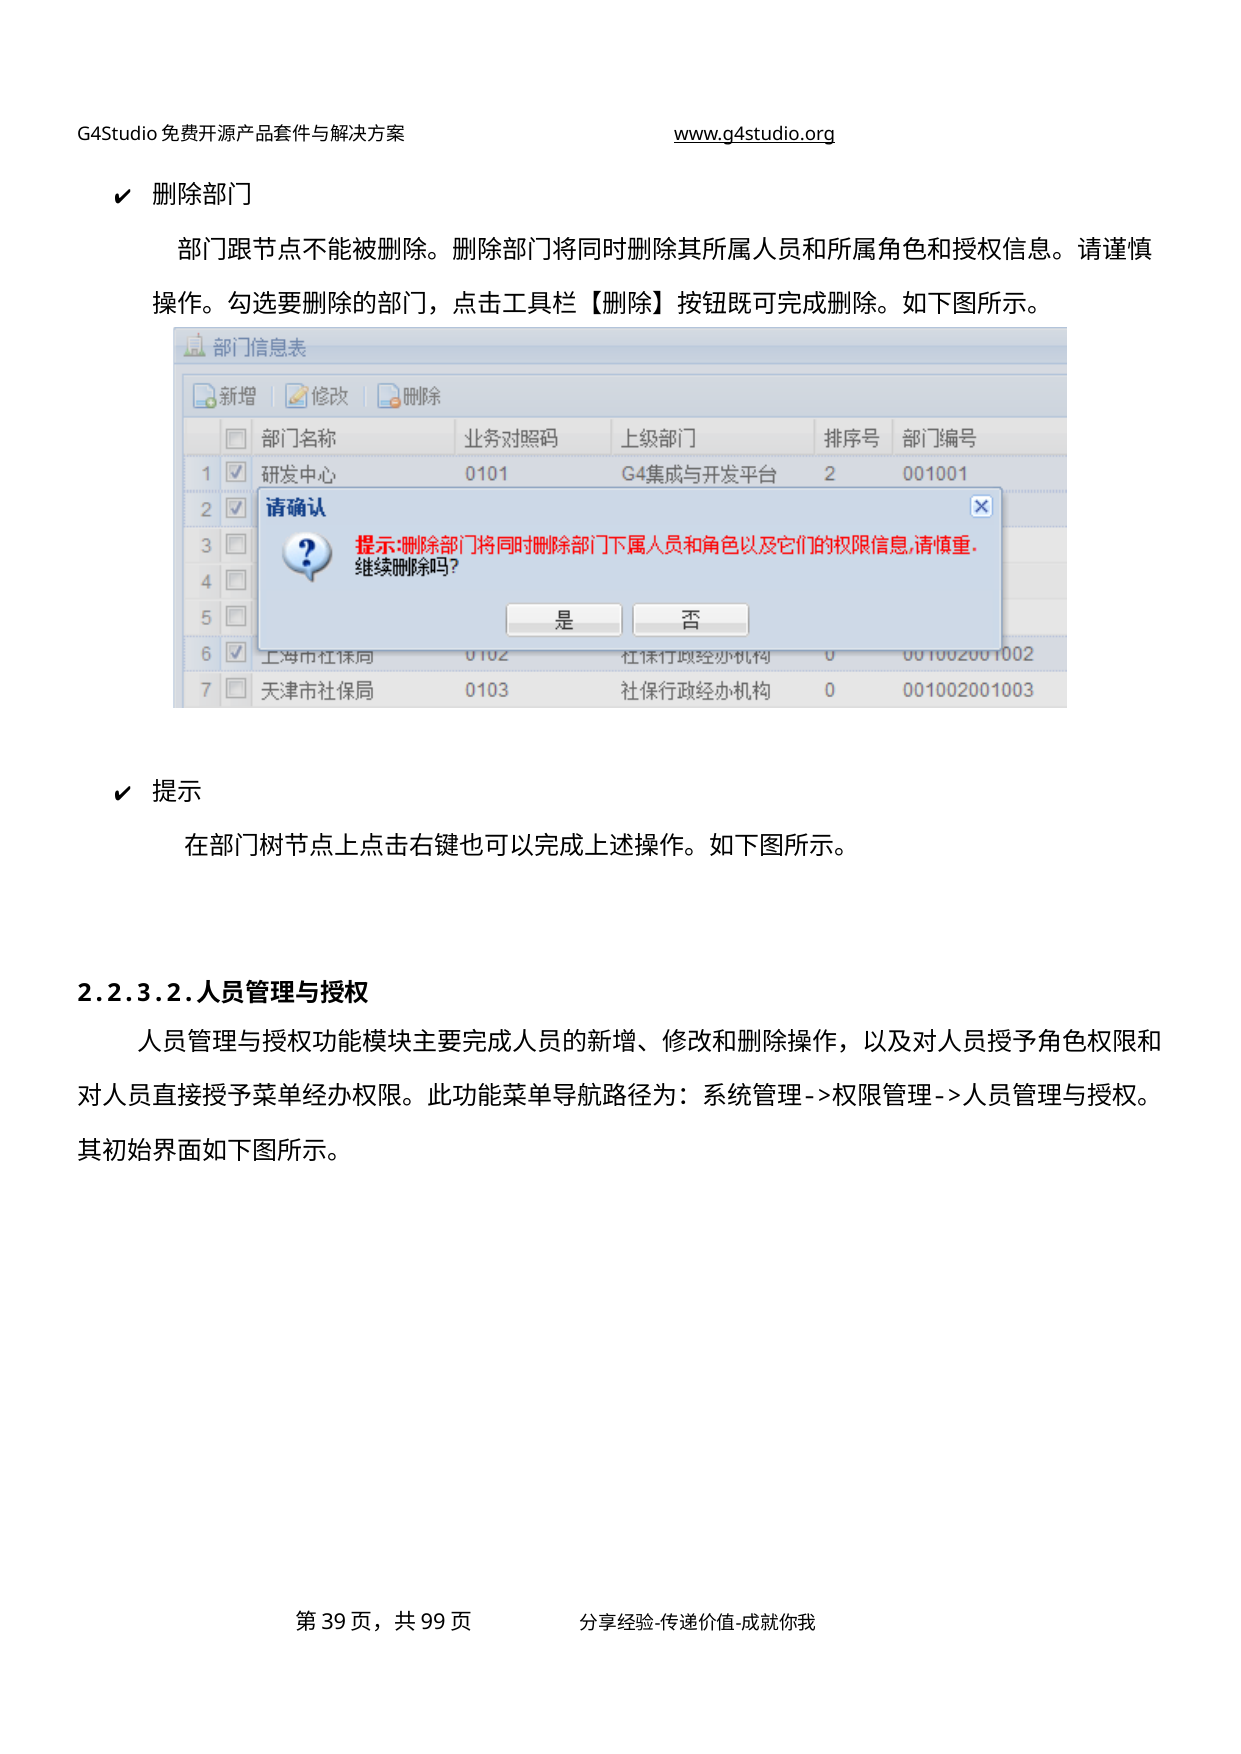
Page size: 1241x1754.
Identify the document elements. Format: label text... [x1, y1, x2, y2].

list 删除部门 部门跟节点不能被删除。删除部门将同时删除其所属人员和所属角色和授权信息。请谨慎操作。勾选要删除的部门，点击工具栏【删除】按钮既可完成删除。如下图所示。 [114, 175, 1163, 742]
picture [173, 327, 1067, 708]
text 人员管理与授权功能模块主要完成人员的新增、修改和删除操作，以及对人员授予角色权限和对人员直接授予菜单经办权限。此功能菜单导航路径为：系统管理->权限管理->人员管理与授权。其初始界面如下图所示。 [77, 1021, 1163, 1166]
subtitle 2.2.3.2.人员管理与授权 [77, 973, 1163, 1009]
list 提示 在部门树节点上点击右键也可以完成上述操作。如下图所示。 [114, 771, 1163, 862]
